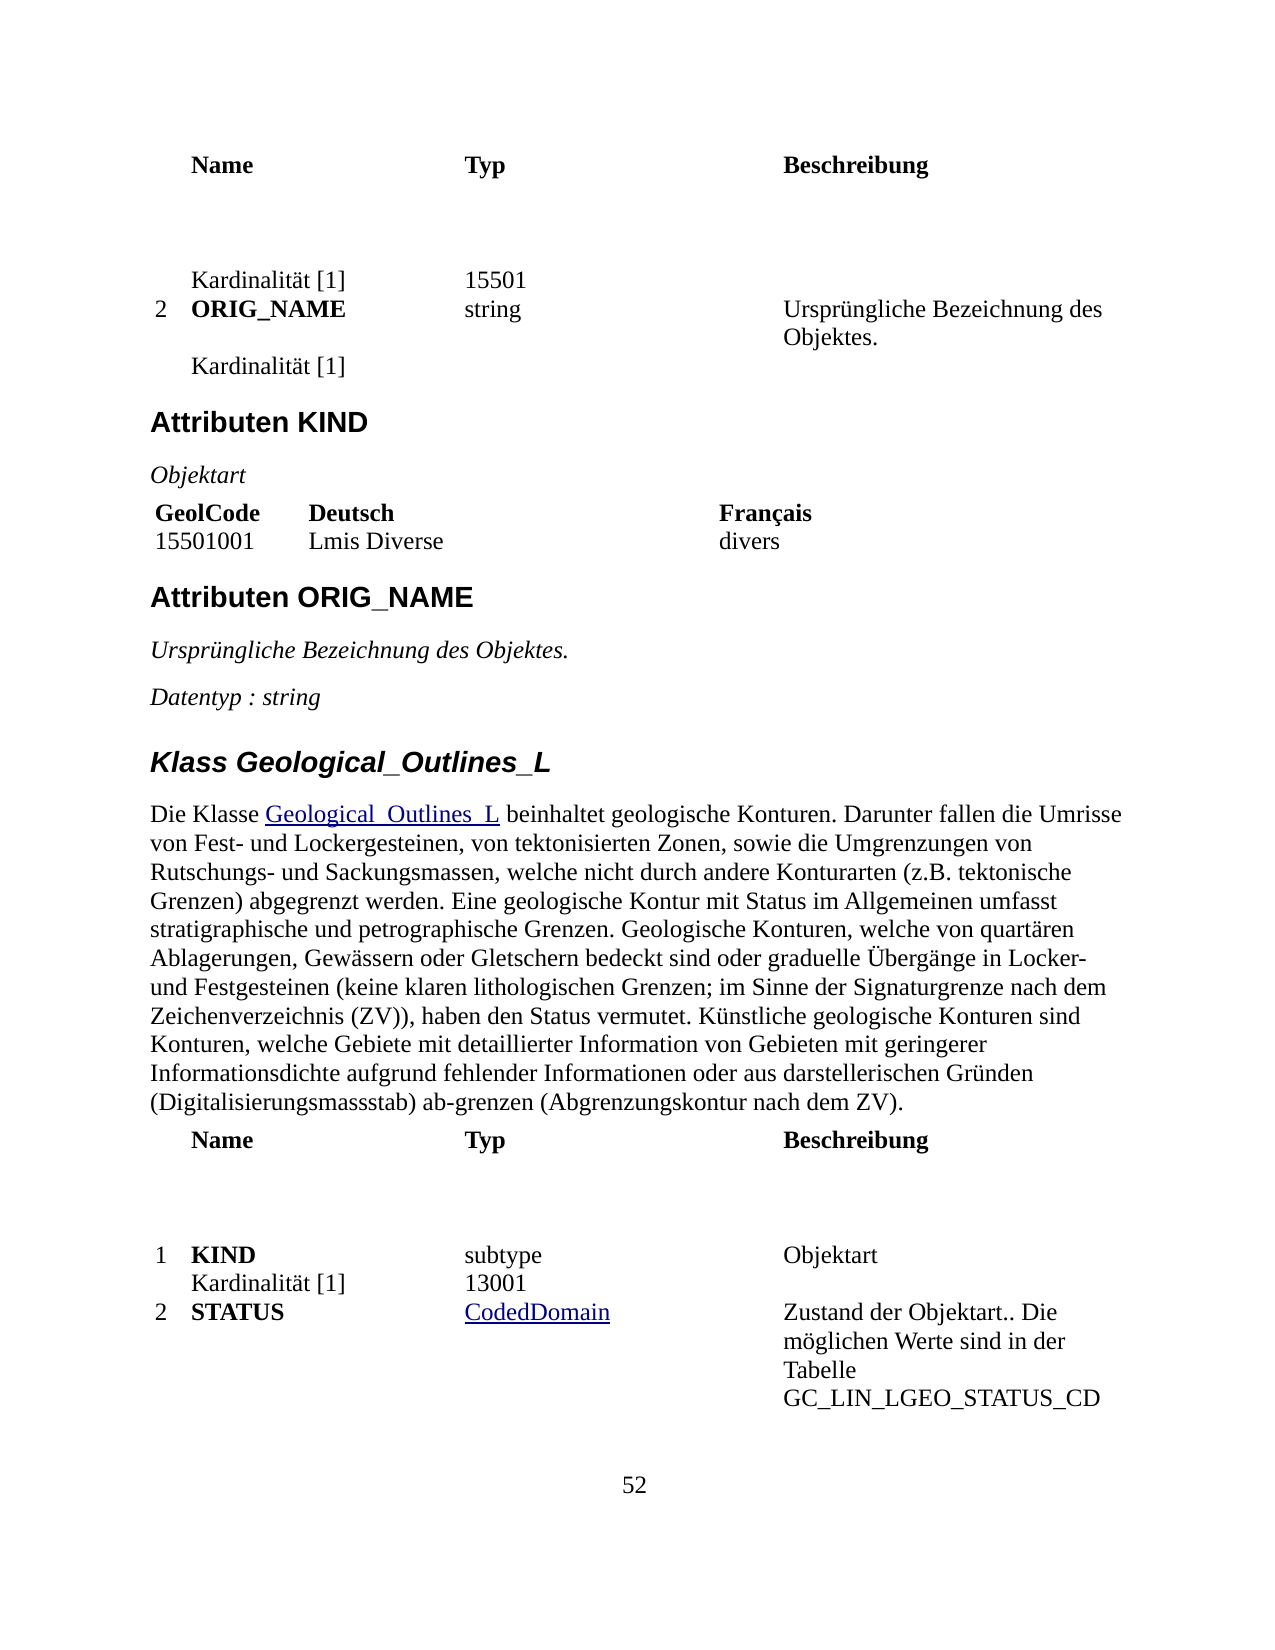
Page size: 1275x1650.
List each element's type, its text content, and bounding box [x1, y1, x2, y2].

table_cell Zustand der Objektart.. Die möglichen Werte sind in der Tabelle GC_LIN_LGEO_STATUS_CD [779, 1297, 1125, 1412]
table_cell 1 [150, 1240, 186, 1268]
table_cell CodedDomain [460, 1297, 779, 1412]
table_header Deutsch [304, 498, 714, 526]
table_cell [779, 1269, 1125, 1297]
table_header GeolCode [150, 498, 304, 526]
table_header [150, 1125, 186, 1240]
text Objektart [150, 460, 1125, 489]
subtitle Klass Geological_Outlines_L [150, 744, 1125, 778]
table_cell 13001 [460, 1269, 779, 1297]
table_cell divers [714, 526, 1125, 555]
table_cell STATUS [186, 1297, 460, 1412]
table_cell [779, 265, 1125, 294]
table_cell Kardinalität [1] [186, 265, 460, 294]
subtitle Attributen KIND [150, 405, 1125, 438]
table_header Name [186, 150, 460, 265]
table_cell 2 [150, 294, 186, 351]
table_cell KIND [186, 1240, 460, 1268]
table_cell [779, 351, 1125, 380]
table_cell subtype [460, 1240, 779, 1268]
table_cell 15501001 [150, 526, 304, 555]
table_cell Kardinalität [1] [186, 1269, 460, 1297]
text Ursprüngliche Bezeichnung des Objektes. [150, 635, 1125, 664]
table_cell string [460, 294, 779, 351]
table_cell [460, 351, 779, 380]
table_cell Objektart [779, 1240, 1125, 1268]
table_cell ORIG_NAME [186, 294, 460, 351]
table_cell 2 [150, 1297, 186, 1412]
table_cell 15501 [460, 265, 779, 294]
table_header [150, 150, 186, 265]
table_header Name [186, 1125, 460, 1240]
table_header Français [714, 498, 1125, 526]
table_cell [150, 265, 186, 294]
subtitle Attributen ORIG_NAME [150, 580, 1125, 614]
table_cell Ursprüngliche Bezeichnung des Objektes. [779, 294, 1125, 351]
table_cell Kardinalität [1] [186, 351, 460, 380]
text Die Klasse Geological_Outlines_L beinhaltet geologische Konturen. Darunter fallen die Umrisse von Fest- und Lockergesteinen, von tektonisierten Zonen, sowie die Umgrenzungen von Rutschungs- und Sackungsmassen, welche nicht durch andere Konturarten (z.B. tektonische Grenzen) abgegrenzt werden. Eine geologische Kontur mit Status im Allgemeinen umfasst stratigraphische und petrographische Grenzen. Geologische Konturen, welche von quartären Ablagerungen, Gewässern oder Gletschern bedeckt sind oder graduelle Übergänge in Locker- und Festgesteinen (keine klaren lithologischen Grenzen; im Sinne der Signaturgrenze nach dem Zeichenverzeichnis (ZV)), haben den Status vermutet. Künstliche geologische Konturen sind Konturen, welche Gebiete mit detaillierter Information von Gebieten mit geringerer Informationsdichte aufgrund fehlender Informationen oder aus darstellerischen Gründen (Digitalisierungsmassstab) ab-grenzen (Abgrenzungskontur nach dem ZV). [150, 799, 1125, 1116]
table_header Beschreibung [779, 1125, 1125, 1240]
table_cell [150, 351, 186, 380]
table_cell Lmis Diverse [304, 526, 714, 555]
text Datentyp : string [150, 682, 1125, 711]
table_header Typ [460, 1125, 779, 1240]
table_header Typ [460, 150, 779, 265]
table_header Beschreibung [779, 150, 1125, 265]
table_cell [150, 1269, 186, 1297]
